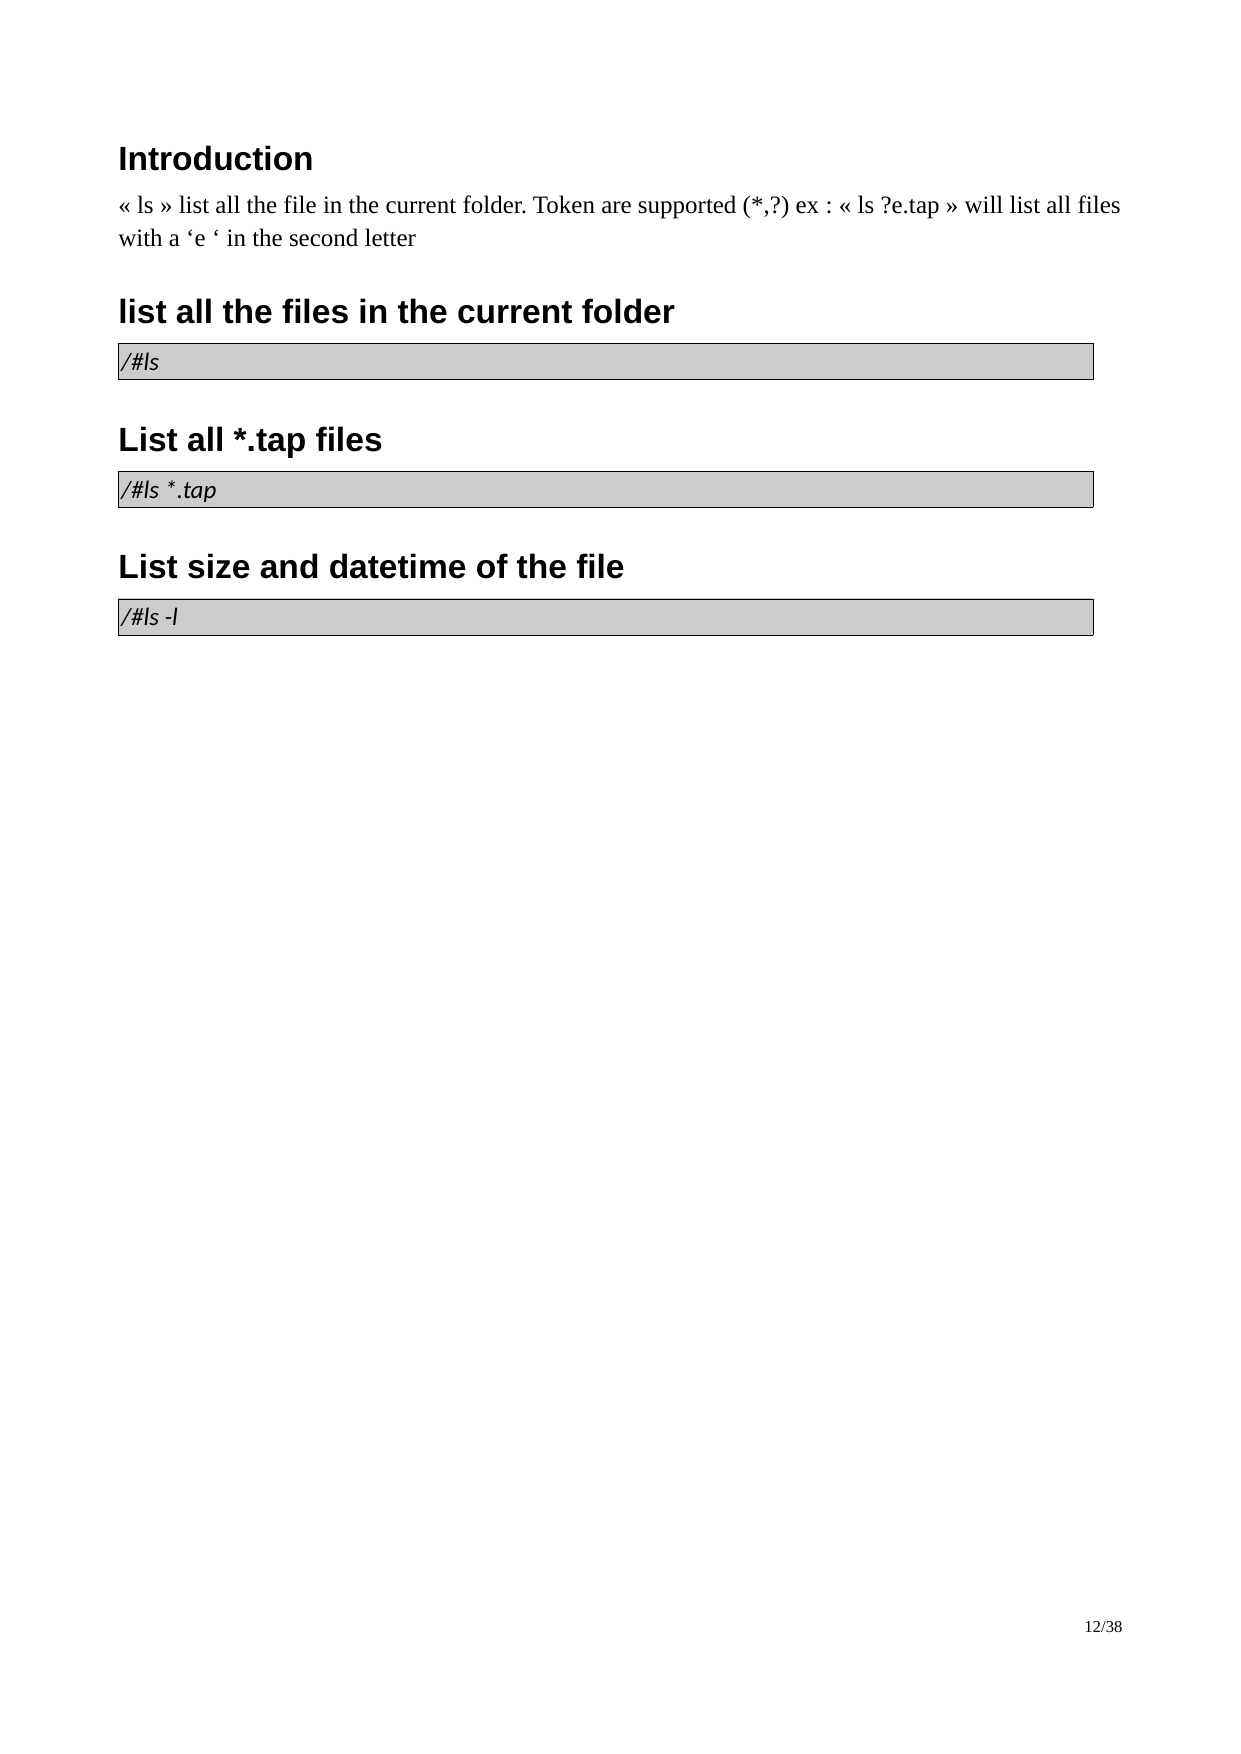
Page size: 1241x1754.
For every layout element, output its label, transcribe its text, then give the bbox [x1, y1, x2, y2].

text /#ls -l [119, 600, 1093, 635]
text « ls » list all the file in the current folder. Token are supported (*,?) ex : « ls ?e.tap » will list all files with a ‘e ‘ in the second letter [118, 190, 1122, 252]
subtitle List all *.tap files [118, 419, 1122, 458]
subtitle List size and datetime of the file [118, 547, 1122, 586]
subtitle list all the files in the current folder [118, 292, 1122, 330]
text /#ls *.tap [119, 472, 1093, 507]
subtitle Introduction [118, 139, 1122, 178]
text /#ls [119, 344, 1093, 379]
